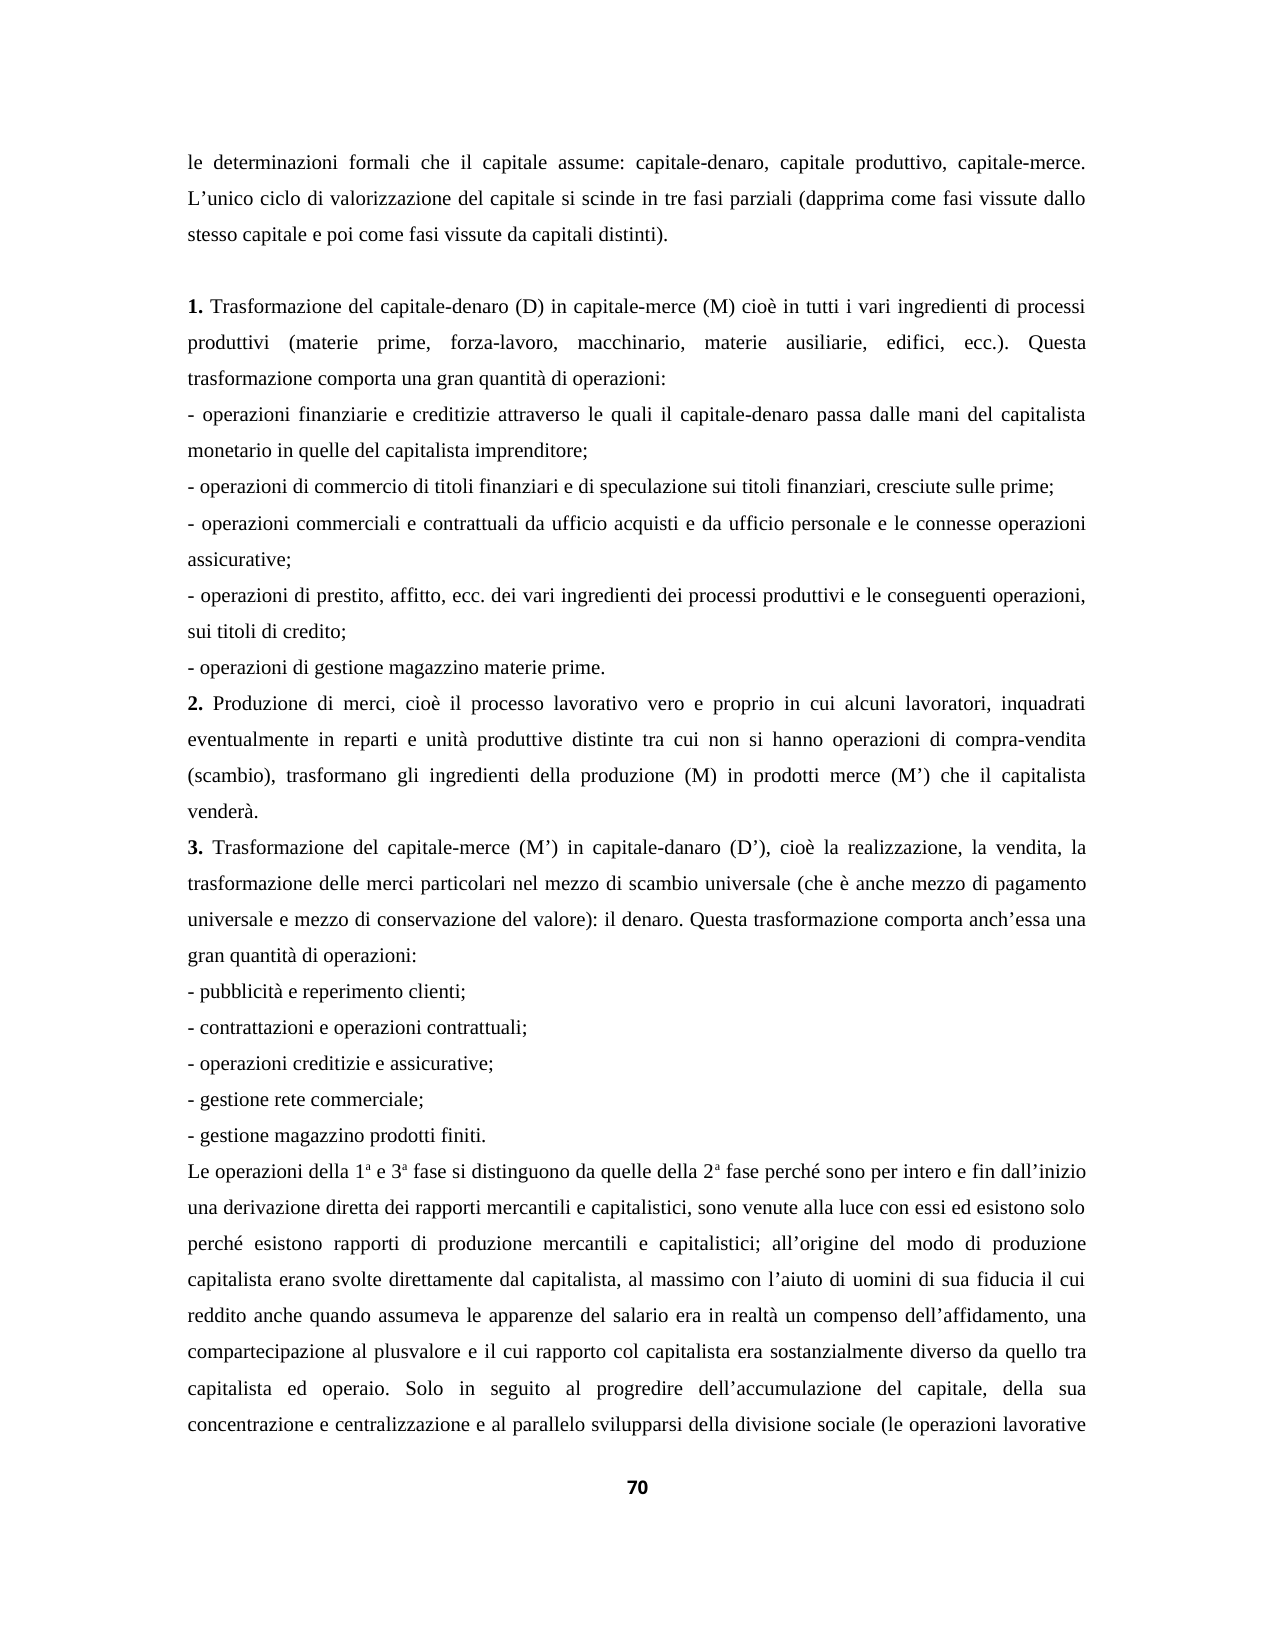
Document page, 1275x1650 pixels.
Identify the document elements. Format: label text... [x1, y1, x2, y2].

text - operazioni di prestito, affitto, ecc. dei vari ingredienti dei processi produttivi e le conseguenti operazioni, sui titoli di credito; [187, 582, 1087, 643]
text 2. Produzione di merci, cioè il processo lavorativo vero e proprio in cui alcuni lavoratori, inquadrati eventualmente in reparti e unità produttive distinte tra cui non si hanno operazioni di compra-vendita (scambio), trasformano gli ingredienti della produzione (M) in prodotti merce (M’) che il capitalista venderà. [187, 691, 1087, 823]
text - gestione magazzino prodotti finiti. [187, 1123, 1087, 1147]
text - contrattazioni e operazioni contrattuali; [187, 1015, 1087, 1039]
text le determinazioni formali che il capitale assume: capitale-denaro, capitale produttivo, capitale-merce. L’unico ciclo di valorizzazione del capitale si scinde in tre fasi parziali (dapprima come fasi vissute dallo stesso capitale e poi come fasi vissute da capitali distinti). [187, 150, 1087, 246]
text - operazioni di gestione magazzino materie prime. [187, 654, 1087, 679]
text - operazioni creditizie e assicurative; [187, 1051, 1087, 1075]
text Le operazioni della 1a e 3a fase si distinguono da quelle della 2a fase perché sono per intero e fin dall’inizio una derivazione diretta dei rapporti mercantili e capitalistici, sono venute alla luce con essi ed esistono solo perché esistono rapporti di produzione mercantili e capitalistici; all’origine del modo di produzione capitalista erano svolte direttamente dal capitalista, al massimo con l’aiuto di uomini di sua fiducia il cui reddito anche quando assumeva le apparenze del salario era in realtà un compenso dell’affidamento, una compartecipazione al plusvalore e il cui rapporto col capitalista era sostanzialmente diverso da quello tra capitalista ed operaio. Solo in seguito al progredire dell’accumulazione del capitale, della sua concentrazione e centralizzazione e al parallelo svilupparsi della divisione sociale (le operazioni lavorative [187, 1159, 1087, 1436]
text - operazioni di commercio di titoli finanziari e di speculazione sui titoli finanziari, cresciute sulle prime; [187, 474, 1087, 498]
text - gestione rete commerciale; [187, 1087, 1087, 1111]
text 1. Trasformazione del capitale-denaro (D) in capitale-merce (M) cioè in tutti i vari ingredienti di processi produttivi (materie prime, forza-lavoro, macchinario, materie ausiliarie, edifici, ecc.). Questa trasformazione comporta una gran quantità di operazioni: [187, 294, 1087, 390]
text - operazioni commerciali e contrattuali da ufficio acquisti e da ufficio personale e le connesse operazioni assicurative; [187, 510, 1087, 571]
text - pubblicità e reperimento clienti; [187, 979, 1087, 1003]
text - operazioni finanziarie e creditizie attraverso le quali il capitale-denaro passa dalle mani del capitalista monetario in quelle del capitalista imprenditore; [187, 402, 1087, 462]
text 3. Trasformazione del capitale-merce (M’) in capitale-danaro (D’), cioè la realizzazione, la vendita, la trasformazione delle merci particolari nel mezzo di scambio universale (che è anche mezzo di pagamento universale e mezzo di conservazione del valore): il denaro. Questa trasformazione comporta anch’essa una gran quantità di operazioni: [187, 835, 1087, 967]
